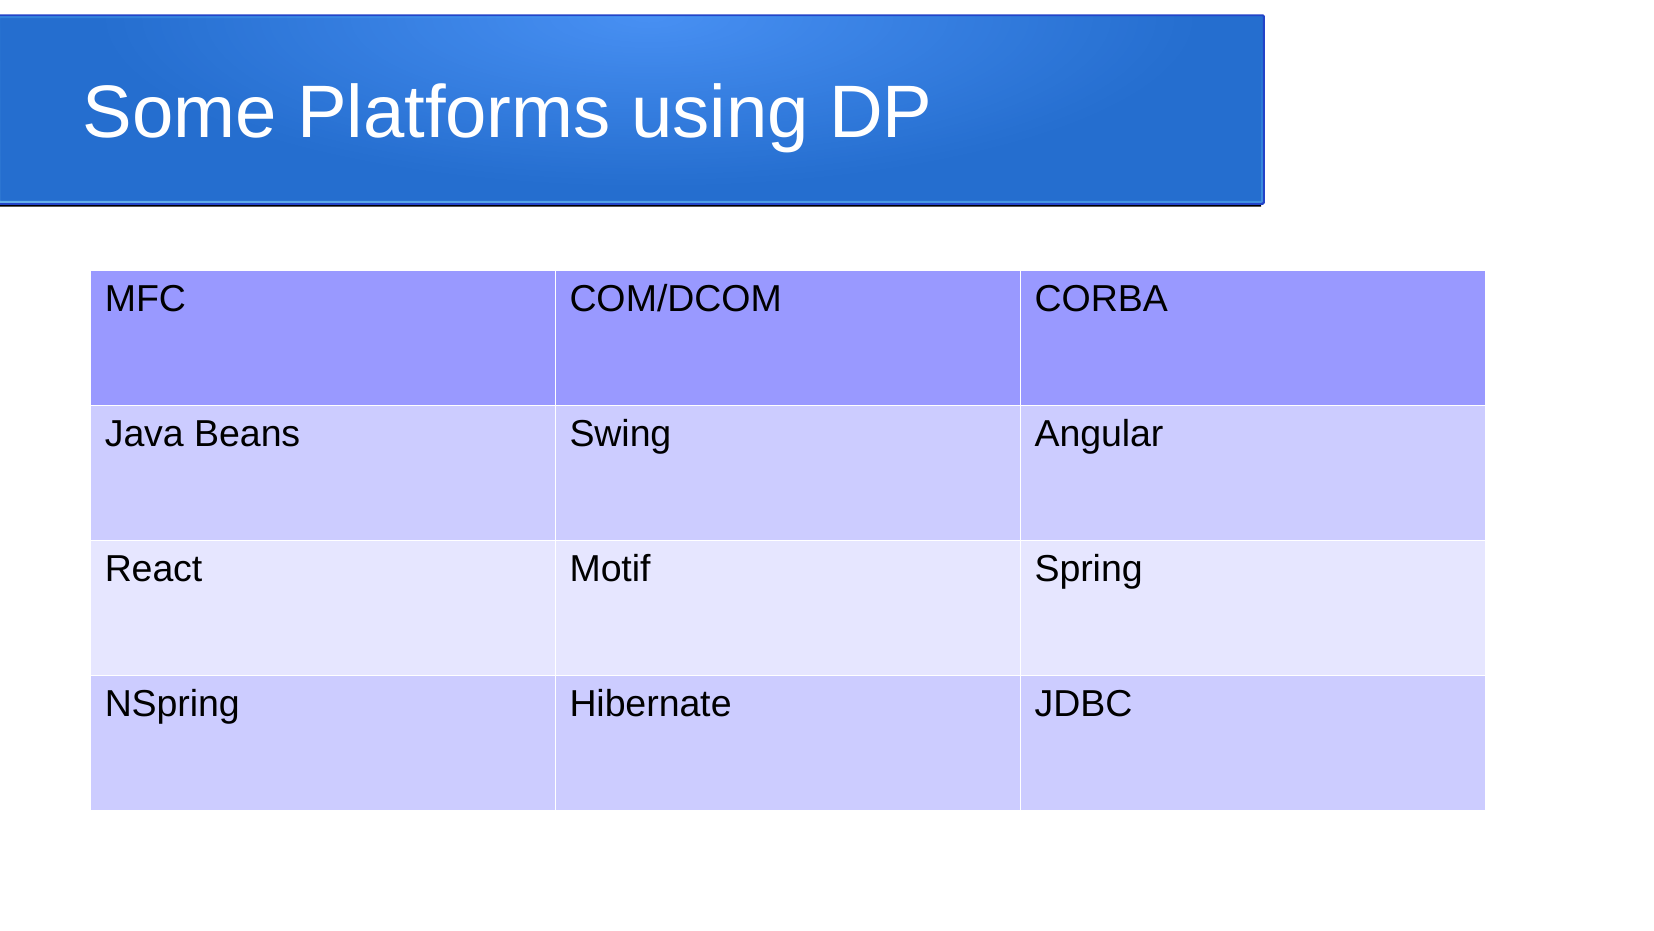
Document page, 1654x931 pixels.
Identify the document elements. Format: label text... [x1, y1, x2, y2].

table_cell Swing [556, 406, 1020, 540]
table_cell Motif [556, 541, 1020, 675]
table_cell Java Beans [91, 406, 555, 540]
table_header COM/DCOM [556, 271, 1020, 405]
title Some Platforms using DP [82, 35, 1235, 189]
table_cell NSpring [91, 676, 555, 810]
table_header CORBA [1021, 271, 1485, 405]
table_cell Angular [1021, 406, 1485, 540]
table_cell JDBC [1021, 676, 1485, 810]
table_cell React [91, 541, 555, 675]
table_cell Hibernate [556, 676, 1020, 810]
table_header MFC [91, 271, 555, 405]
table_cell Spring [1021, 541, 1485, 675]
